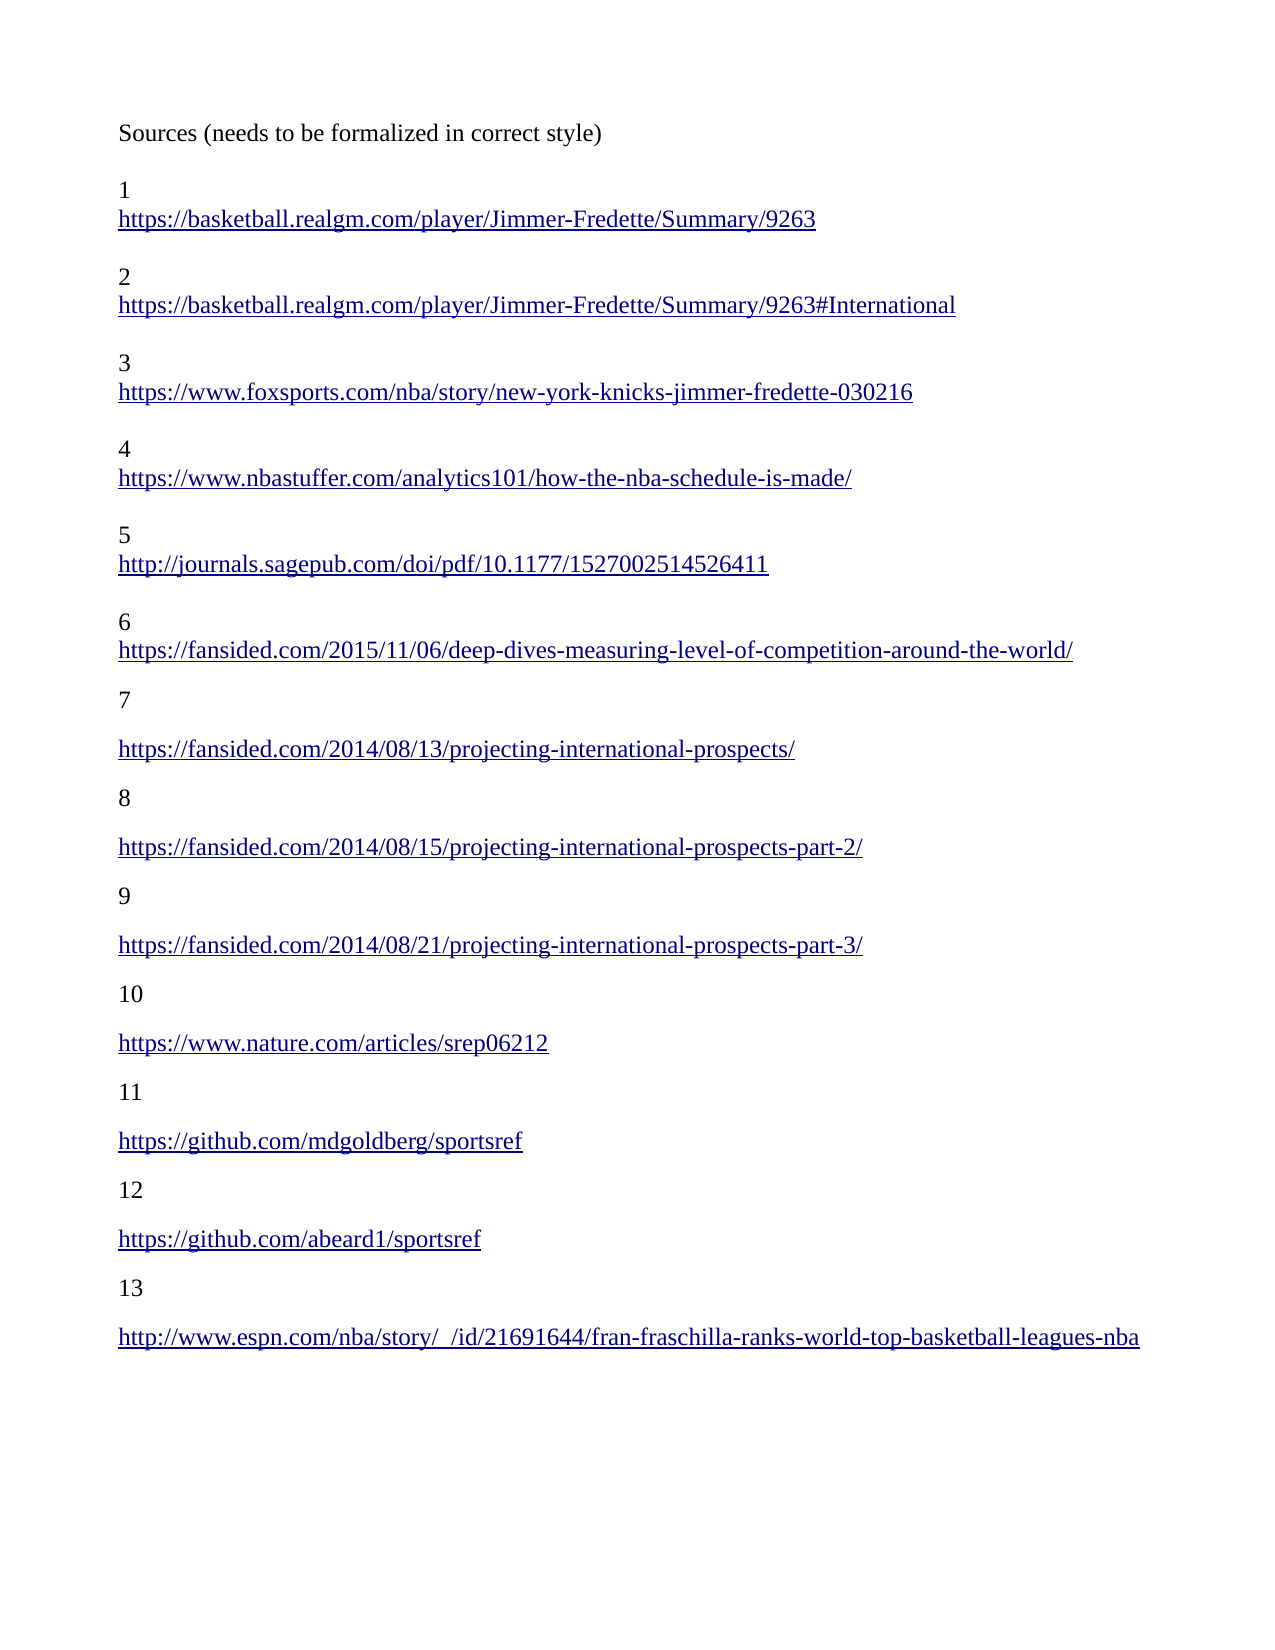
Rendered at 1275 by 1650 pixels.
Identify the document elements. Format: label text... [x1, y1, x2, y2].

text http://journals.sagepub.com/doi/pdf/10.1177/1527002514526411 [118, 549, 1157, 578]
text 1 [118, 176, 1157, 204]
text https://github.com/abeard1/sportsref [118, 1224, 1157, 1253]
text http://www.espn.com/nba/story/_/id/21691644/fran-fraschilla-ranks-world-top-basketball-leagues-nba [118, 1322, 1157, 1351]
text 10 [118, 979, 1157, 1008]
text 8 [118, 783, 1157, 812]
text 7 [118, 685, 1157, 713]
text 6 [118, 607, 1157, 636]
text 4 [118, 434, 1157, 463]
text 2 [118, 262, 1157, 291]
text https://fansided.com/2014/08/21/projecting-international-prospects-part-3/ [118, 930, 1157, 959]
text 11 [118, 1077, 1157, 1106]
text https://fansided.com/2014/08/13/projecting-international-prospects/ [118, 734, 1157, 762]
text Sources (needs to be formalized in correct style) [118, 118, 1157, 147]
text https://www.foxsports.com/nba/story/new-york-knicks-jimmer-fredette-030216 [118, 377, 1157, 406]
text 12 [118, 1175, 1157, 1204]
text https://www.nbastuffer.com/analytics101/how-the-nba-schedule-is-made/ [118, 463, 1157, 492]
text https://fansided.com/2014/08/15/projecting-international-prospects-part-2/ [118, 832, 1157, 861]
text 3 [118, 348, 1157, 377]
text https://github.com/mdgoldberg/sportsref [118, 1126, 1157, 1155]
text https://basketball.realgm.com/player/Jimmer-Fredette/Summary/9263 [118, 204, 1157, 233]
text https://www.nature.com/articles/srep06212 [118, 1028, 1157, 1057]
text https://fansided.com/2015/11/06/deep-dives-measuring-level-of-competition-around-the-world/ [118, 636, 1157, 664]
text https://basketball.realgm.com/player/Jimmer-Fredette/Summary/9263#International [118, 291, 1157, 319]
text 5 [118, 521, 1157, 549]
text 13 [118, 1273, 1157, 1302]
text 9 [118, 881, 1157, 910]
